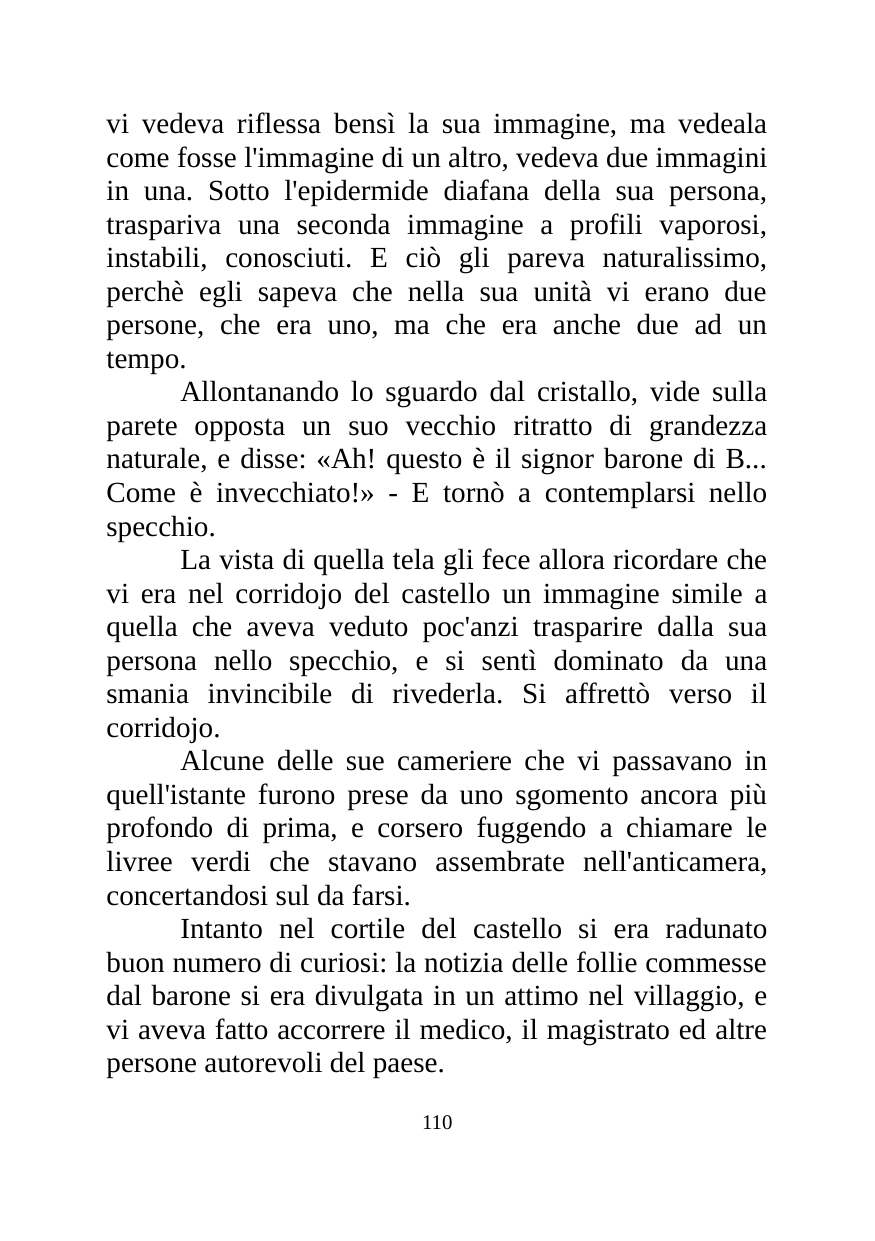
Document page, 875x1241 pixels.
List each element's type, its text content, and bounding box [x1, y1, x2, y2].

text Alcune delle sue cameriere che vi passavano in quell'istante furono prese da uno sgomento ancora più profondo di prima, e corsero fuggendo a chiamare le livree verdi che stavano assembrate nell'anticamera, concertandosi sul da farsi. [106, 743, 768, 911]
text Intanto nel cortile del castello si era radunato buon numero di curiosi: la notizia delle follie commesse dal barone si era divulgata in un attimo nel villaggio, e vi aveva fatto accorrere il medico, il magistrato ed altre persone autorevoli del paese. [106, 911, 768, 1079]
text vi vedeva riflessa bensì la sua immagine, ma vedeala come fosse l'immagine di un altro, vedeva due immagini in una. Sotto l'epidermide diafana della sua persona, traspariva una seconda immagine a profili vaporosi, instabili, conosciuti. E ciò gli pareva naturalissimo, perchè egli sapeva che nella sua unità vi erano due persone, che era uno, ma che era anche due ad un tempo. [106, 106, 768, 374]
text La vista di quella tela gli fece allora ricordare che vi era nel corridojo del castello un immagine simile a quella che aveva veduto poc'anzi trasparire dalla sua persona nello specchio, e si sentì dominato da una smania invincibile di rivederla. Si affrettò verso il corridojo. [106, 542, 768, 743]
text Allontanando lo sguardo dal cristallo, vide sulla parete opposta un suo vecchio ritratto di grandezza naturale, e disse: «Ah! questo è il signor barone di B... Come è invecchiato!» - E tornò a contemplarsi nello specchio. [106, 374, 768, 542]
